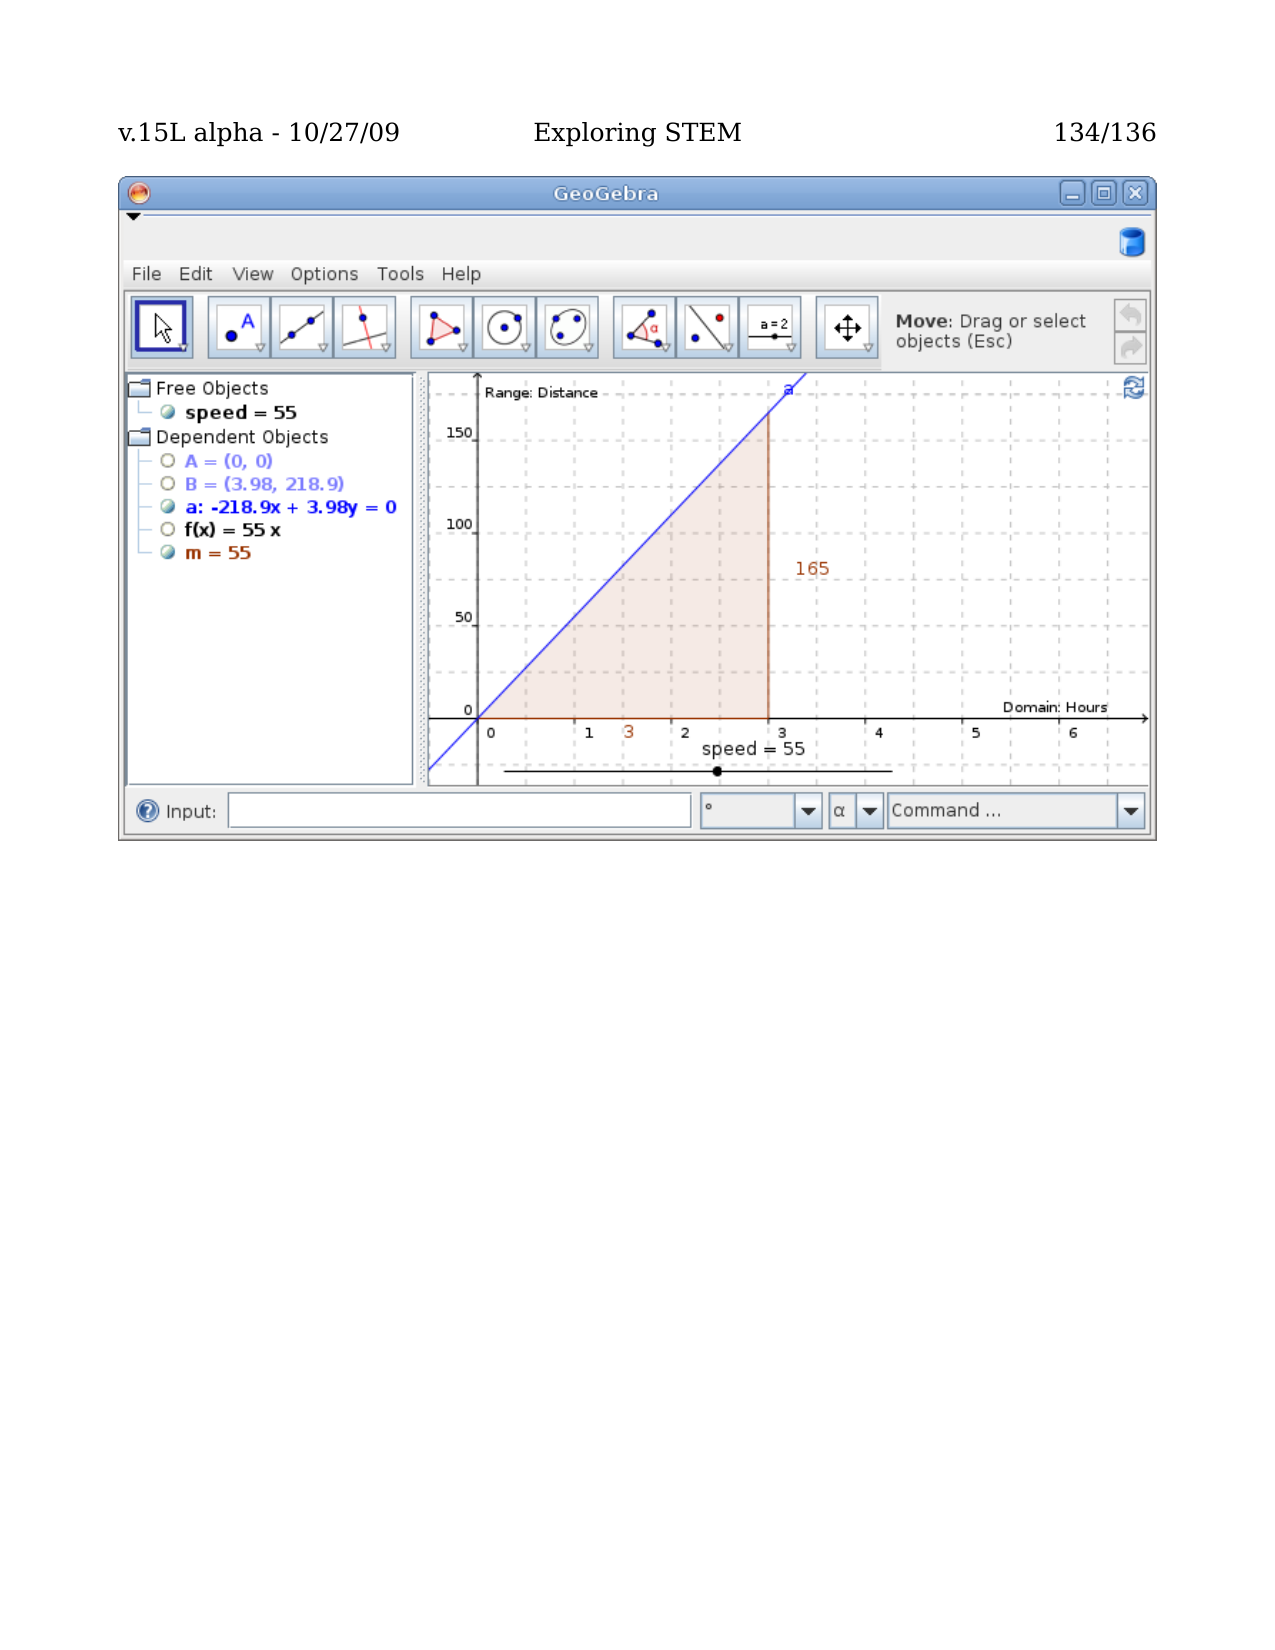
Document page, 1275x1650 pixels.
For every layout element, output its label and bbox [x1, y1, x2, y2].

picture [118, 176, 1157, 841]
